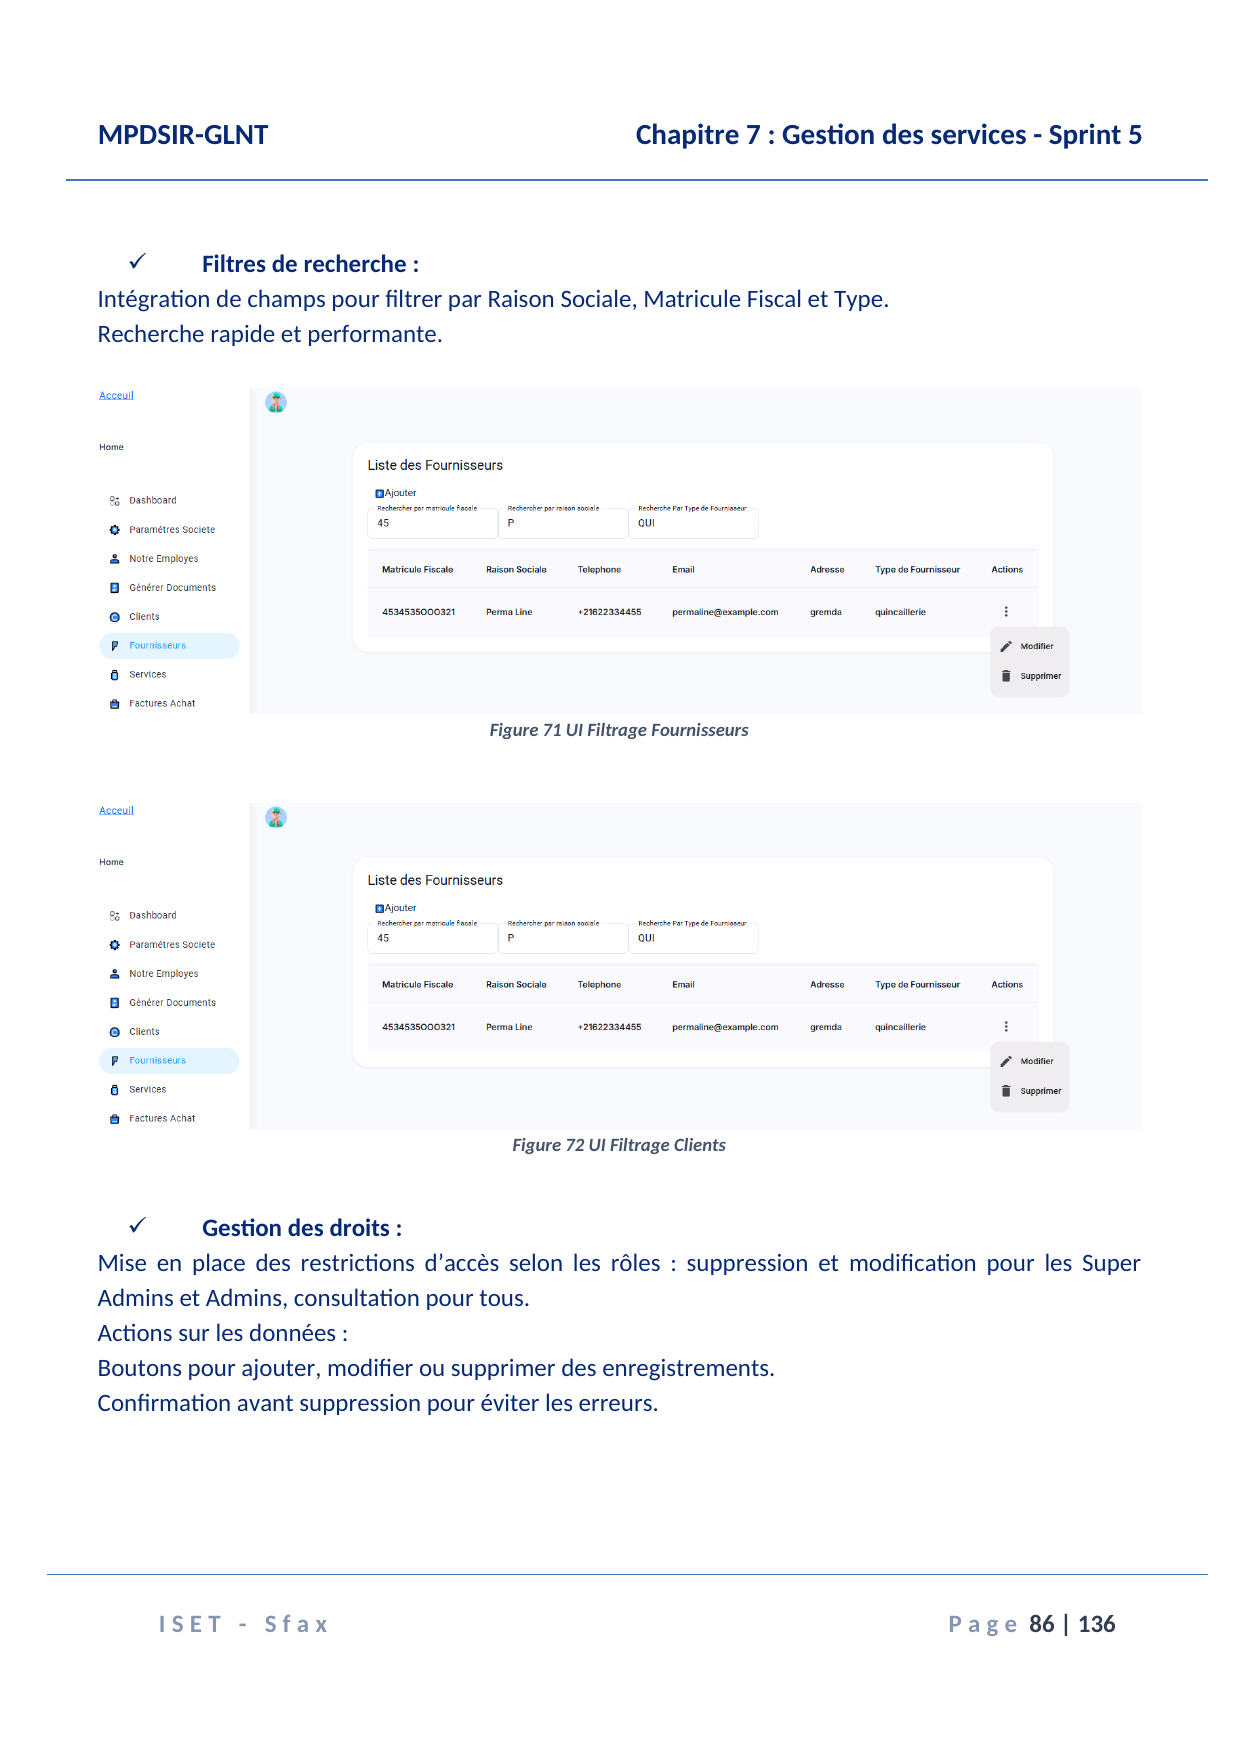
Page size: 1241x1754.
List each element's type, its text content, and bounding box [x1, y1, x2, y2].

text Figure 71 UI Filtrage Fournisseurs [97, 719, 1143, 742]
text Intégration de champs pour filtrer par Raison Sociale, Matricule Fiscal et Type. [97, 283, 1143, 314]
text Boutons pour ajouter, modifier ou supprimer des enregistrements. [97, 1352, 1143, 1383]
text Recherche rapide et performante. [97, 318, 1143, 349]
text Mise en place des restrictions d’accès selon les rôles : suppression et modification pour les Super Admins et Admins, consultation pour tous. [97, 1247, 1143, 1313]
list Filtres de recherche : [127, 248, 1143, 279]
list Gestion des droits : [127, 1212, 1143, 1243]
text Confirmation avant suppression pour éviter les erreurs. [97, 1387, 1143, 1418]
text Figure 72 UI Filtrage Clients [97, 1134, 1143, 1157]
text Actions sur les données : [97, 1317, 1143, 1348]
